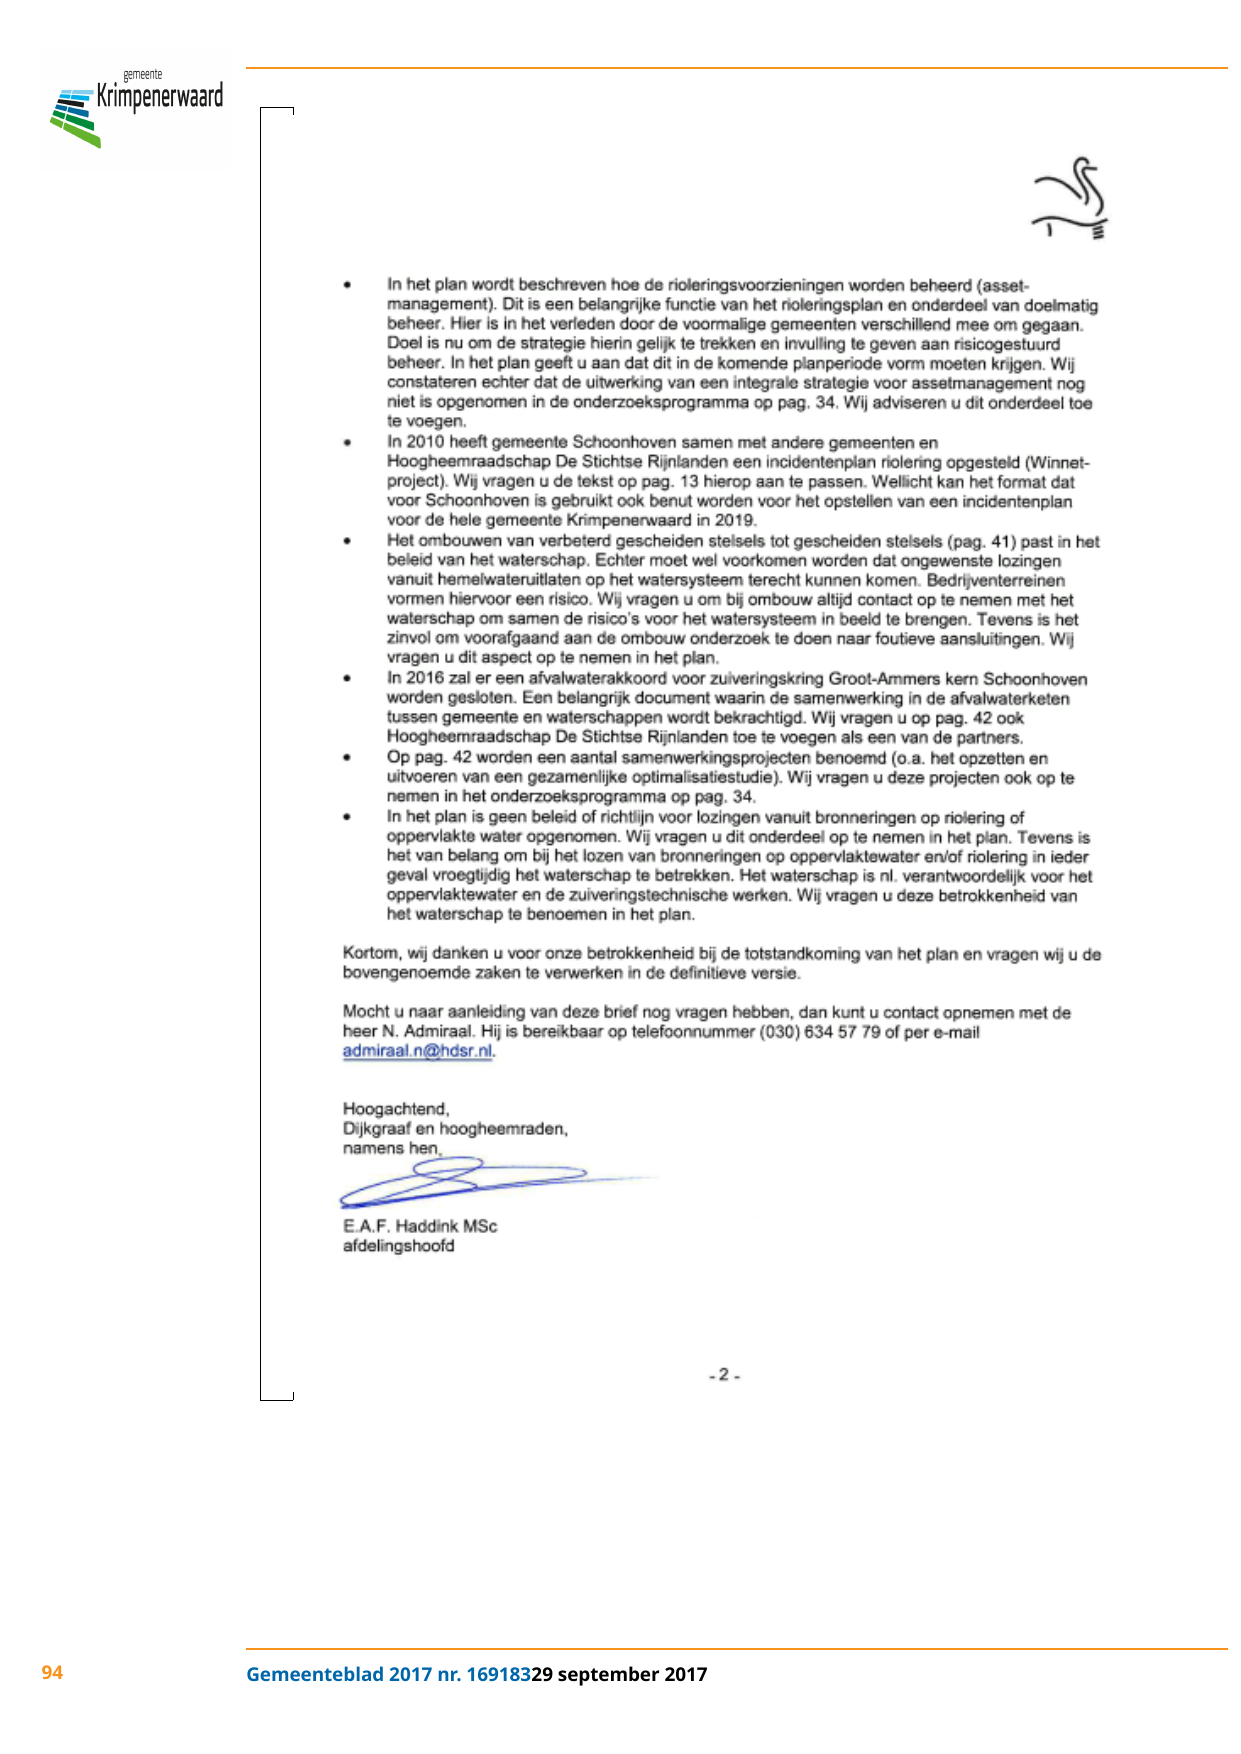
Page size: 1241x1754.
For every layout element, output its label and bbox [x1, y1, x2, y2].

picture [41, 47, 231, 172]
picture [268, 115, 1155, 1392]
